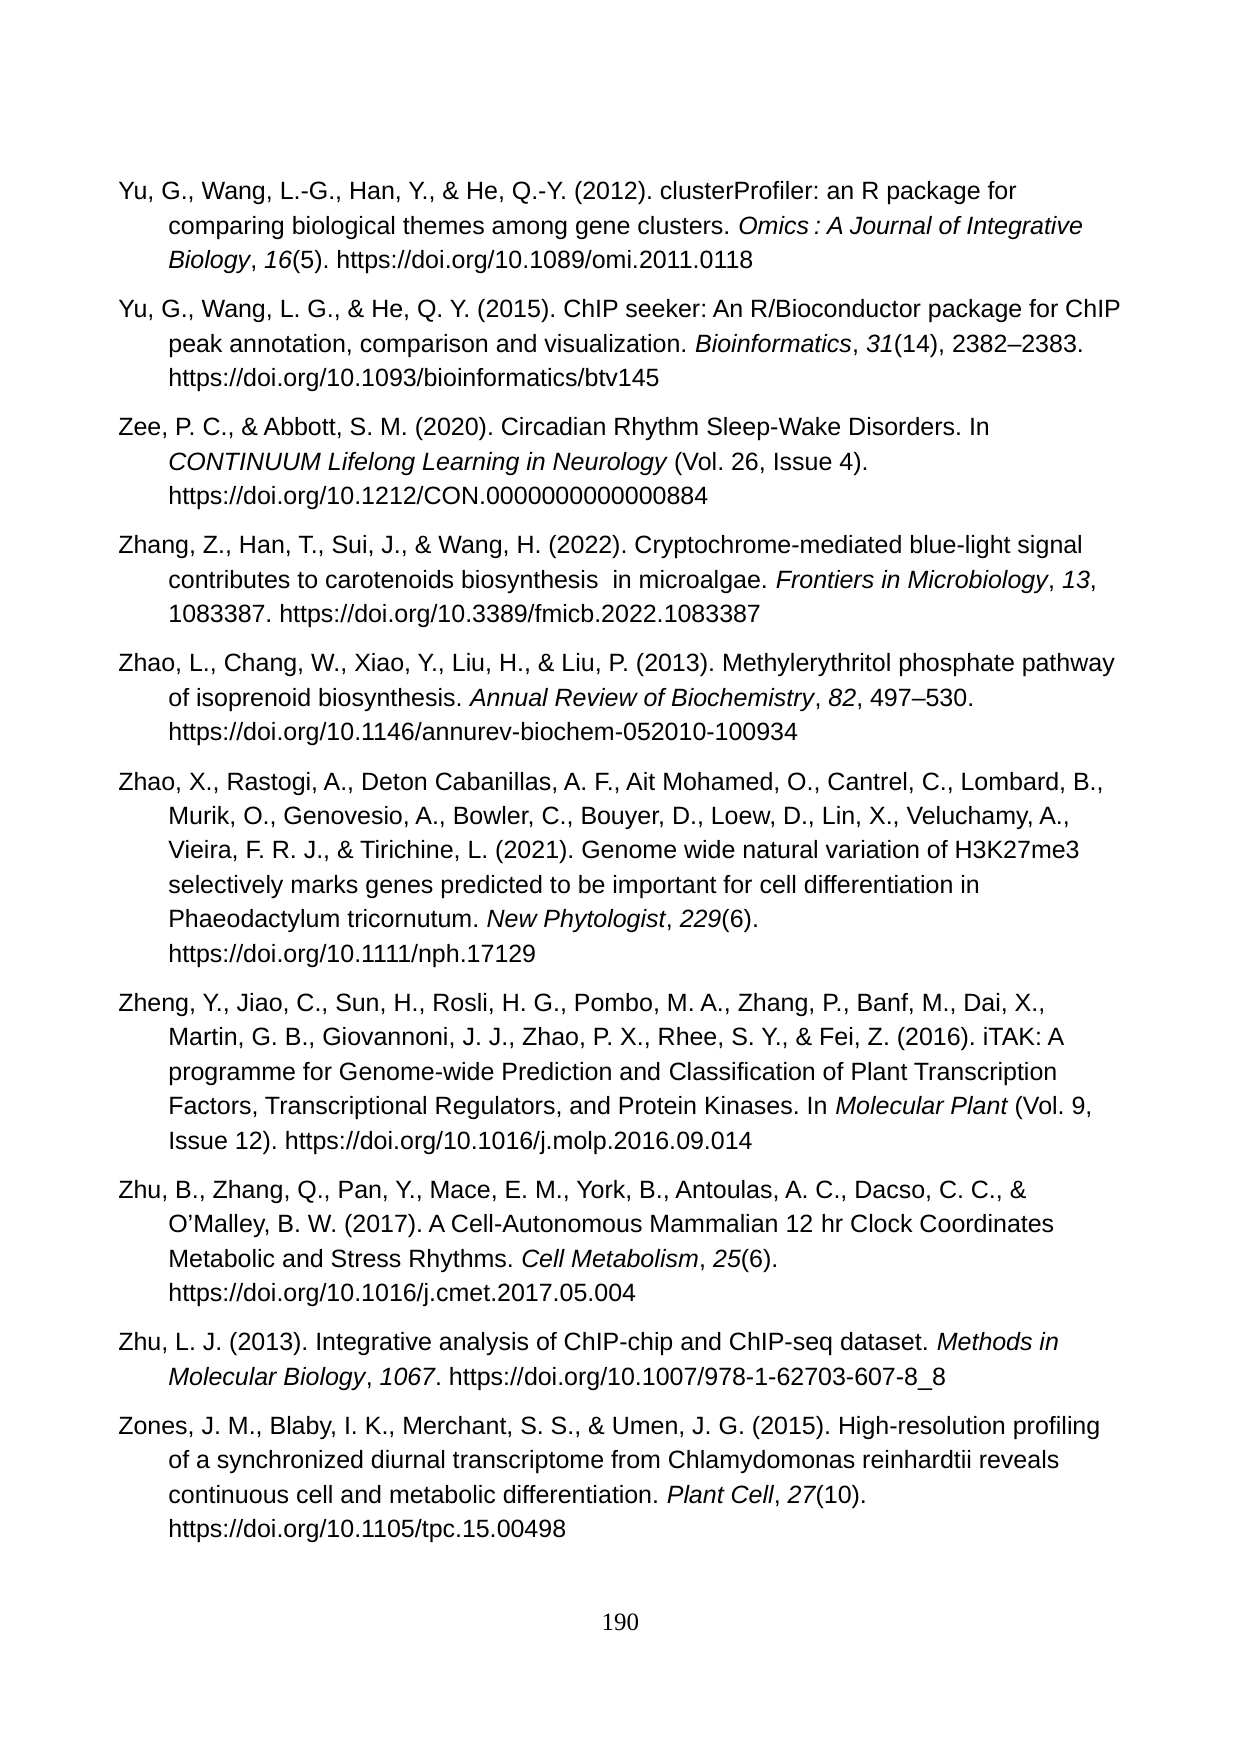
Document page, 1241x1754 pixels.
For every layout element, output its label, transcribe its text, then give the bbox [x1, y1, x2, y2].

text Zhu, B., Zhang, Q., Pan, Y., Mace, E. M., York, B., Antoulas, A. C., Dacso, C. C., & O’Malley, B. W. (2017). A Cell-Autonomous Mammalian 12 hr Clock Coordinates Metabolic and Stress Rhythms. Cell Metabolism, 25(6). https://doi.org/10.1016/j.cmet.2017.05.004 [118, 1175, 1122, 1307]
text Zhao, L., Chang, W., Xiao, Y., Liu, H., & Liu, P. (2013). Methylerythritol phosphate pathway of isoprenoid biosynthesis. Annual Review of Biochemistry, 82, 497–530. https://doi.org/10.1146/annurev-biochem-052010-100934 [118, 648, 1122, 746]
text Zones, J. M., Blaby, I. K., Merchant, S. S., & Umen, J. G. (2015). High-resolution profiling of a synchronized diurnal transcriptome from Chlamydomonas reinhardtii reveals continuous cell and metabolic differentiation. Plant Cell, 27(10). https://doi.org/10.1105/tpc.15.00498 [118, 1411, 1122, 1543]
text Zhang, Z., Han, T., Sui, J., & Wang, H. (2022). Cryptochrome-mediated blue-light signal contributes to carotenoids biosynthesis in microalgae. Frontiers in Microbiology, 13, 1083387. https://doi.org/10.3389/fmicb.2022.1083387 [118, 530, 1122, 628]
text Yu, G., Wang, L.-G., Han, Y., & He, Q.-Y. (2012). clusterProfiler: an R package for comparing biological themes among gene clusters. Omics : A Journal of Integrative Biology, 16(5). https://doi.org/10.1089/omi.2011.0118 [118, 176, 1122, 274]
text Yu, G., Wang, L. G., & He, Q. Y. (2015). ChIP seeker: An R/Bioconductor package for ChIP peak annotation, comparison and visualization. Bioinformatics, 31(14), 2382–2383. https://doi.org/10.1093/bioinformatics/btv145 [118, 294, 1122, 392]
text Zhu, L. J. (2013). Integrative analysis of ChIP-chip and ChIP-seq dataset. Methods in Molecular Biology, 1067. https://doi.org/10.1007/978-1-62703-607-8_8 [118, 1327, 1122, 1391]
text Zheng, Y., Jiao, C., Sun, H., Rosli, H. G., Pombo, M. A., Zhang, P., Banf, M., Dai, X., Martin, G. B., Giovannoni, J. J., Zhao, P. X., Rhee, S. Y., & Fei, Z. (2016). iTAK: A programme for Genome-wide Prediction and Classification of Plant Transcription Factors, Transcriptional Regulators, and Protein Kinases. In Molecular Plant (Vol. 9, Issue 12). https://doi.org/10.1016/j.molp.2016.09.014 [118, 988, 1122, 1154]
text Zhao, X., Rastogi, A., Deton Cabanillas, A. F., Ait Mohamed, O., Cantrel, C., Lombard, B., Murik, O., Genovesio, A., Bowler, C., Bouyer, D., Loew, D., Lin, X., Veluchamy, A., Vieira, F. R. J., & Tirichine, L. (2021). Genome wide natural variation of H3K27me3 selectively marks genes predicted to be important for cell differentiation in Phaeodactylum tricornutum. New Phytologist, 229(6). https://doi.org/10.1111/nph.17129 [118, 766, 1122, 968]
text Zee, P. C., & Abbott, S. M. (2020). Circadian Rhythm Sleep-Wake Disorders. In CONTINUUM Lifelong Learning in Neurology (Vol. 26, Issue 4). https://doi.org/10.1212/CON.0000000000000884 [118, 412, 1122, 510]
